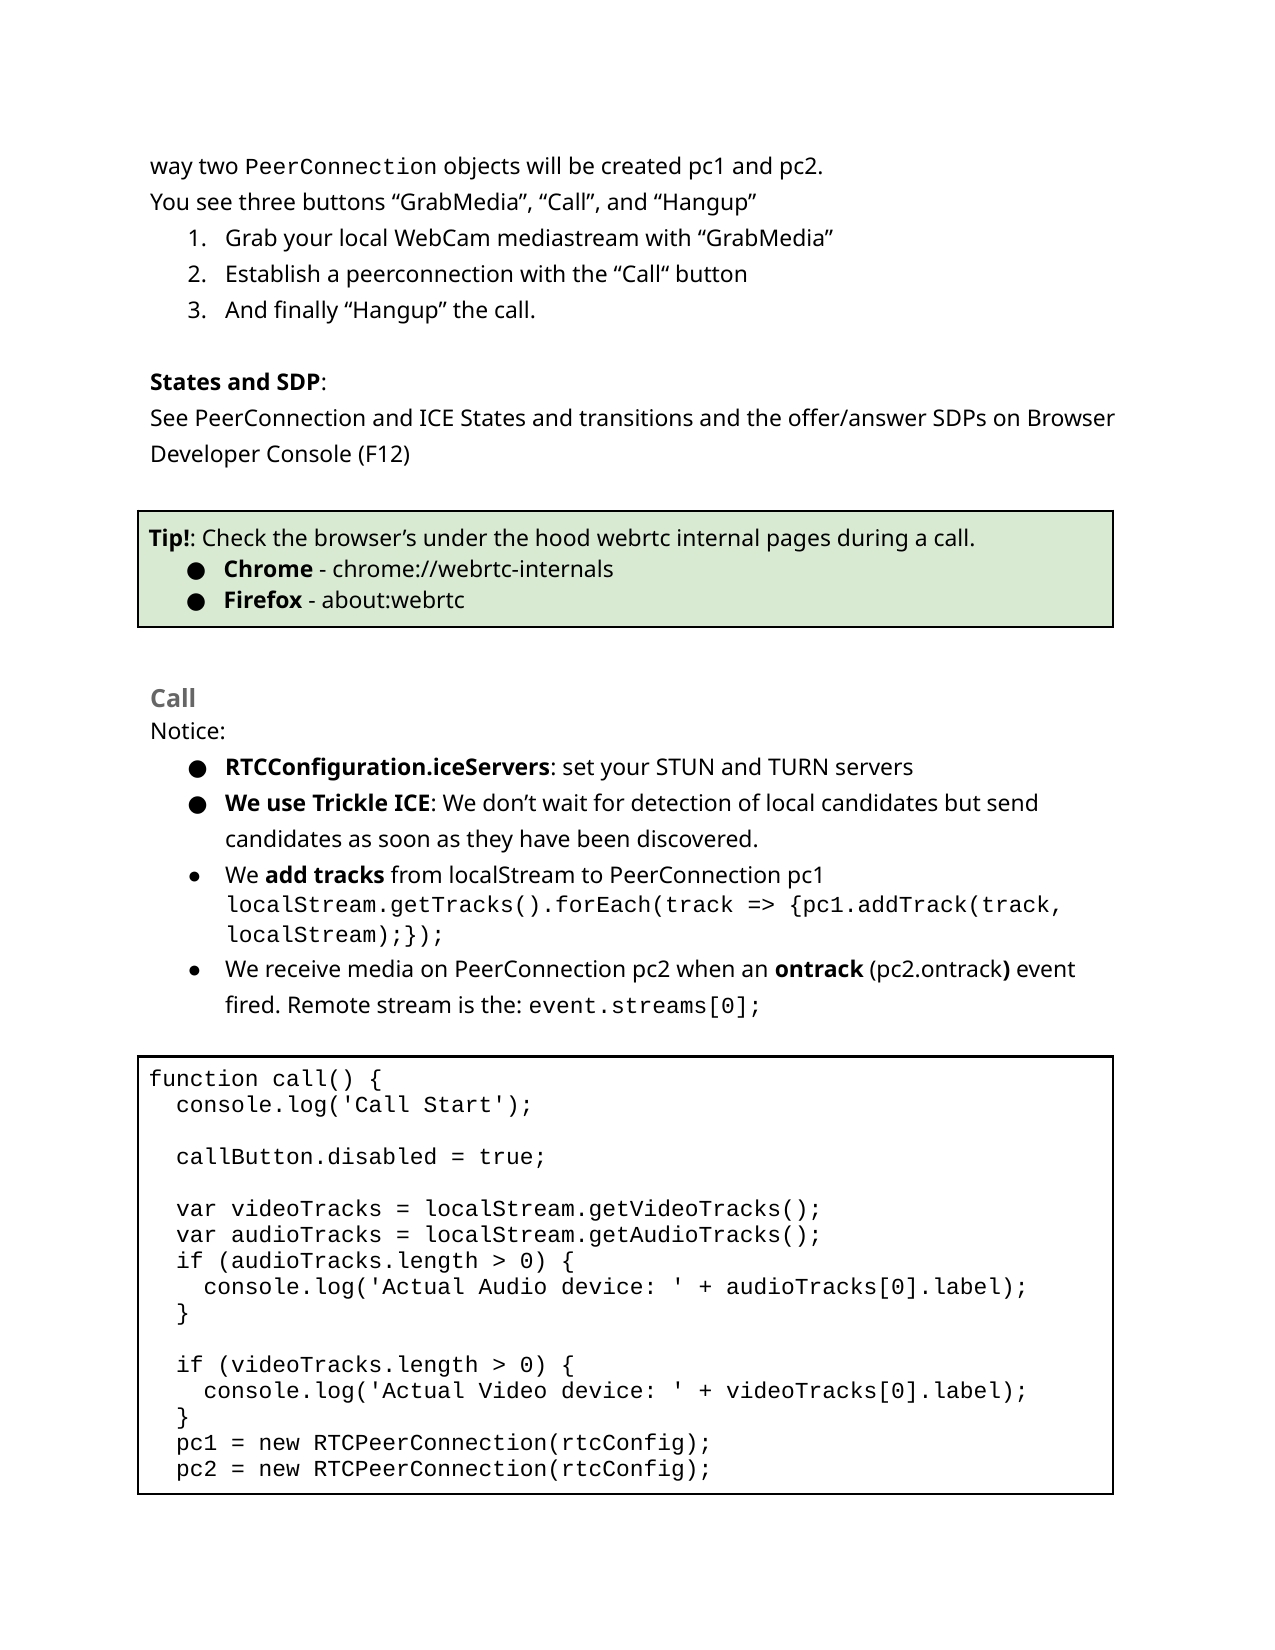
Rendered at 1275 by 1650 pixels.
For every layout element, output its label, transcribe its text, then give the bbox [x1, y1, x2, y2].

table_header Tip!: Check the browser’s under the hood webrtc internal pages during a call. Chrome - chrome://webrtc-internals Firefox - about:webrtc [139, 512, 1112, 626]
table_header function call() { console.log('Call Start'); callButton.disabled = true; var videoTracks = localStream.getVideoTracks(); var audioTracks = localStream.getAudioTracks(); if (audioTracks.length > 0) { console.log('Actual Audio device: ' + audioTracks[0].label); } if (videoTracks.length > 0) { console.log('Actual Video device: ' + videoTracks[0].label); } pc1 = new RTCPeerConnection(rtcConfig); pc2 = new RTCPeerConnection(rtcConfig); [139, 1058, 1112, 1493]
list RTCConfiguration.iceServers: set your STUN and TURN servers [187, 751, 1125, 782]
list And finally “Hangup” the call. [187, 294, 1125, 325]
subtitle Call [150, 681, 1125, 715]
text See PeerConnection and ICE States and transitions and the offer/answer SDPs on Browser Developer Console (F12) [150, 402, 1125, 469]
list We receive media on PeerConnection pc2 when an ontrack (pc2.ontrack) event fired. Remote stream is the: event.streams[0]; [187, 953, 1125, 1021]
text States and SDP: [150, 366, 1125, 397]
text You see three buttons “GrabMedia”, “Call”, and “Hangup” [150, 186, 1125, 217]
list We add tracks from localStream to PeerConnection pc1 localStream.getTracks().forEach(track => {pc1.addTrack(track, localStream);}); [187, 859, 1125, 949]
text Notice: [150, 715, 1125, 746]
list Grab your local WebCam mediastream with “GrabMedia” [187, 222, 1125, 253]
text way two PeerConnection objects will be created pc1 and pc2. [150, 150, 1125, 181]
list Establish a peerconnection with the “Call“ button [187, 258, 1125, 289]
list We use Trickle ICE: We don’t wait for detection of local candidates but send candidates as soon as they have been discovered. [187, 787, 1125, 854]
